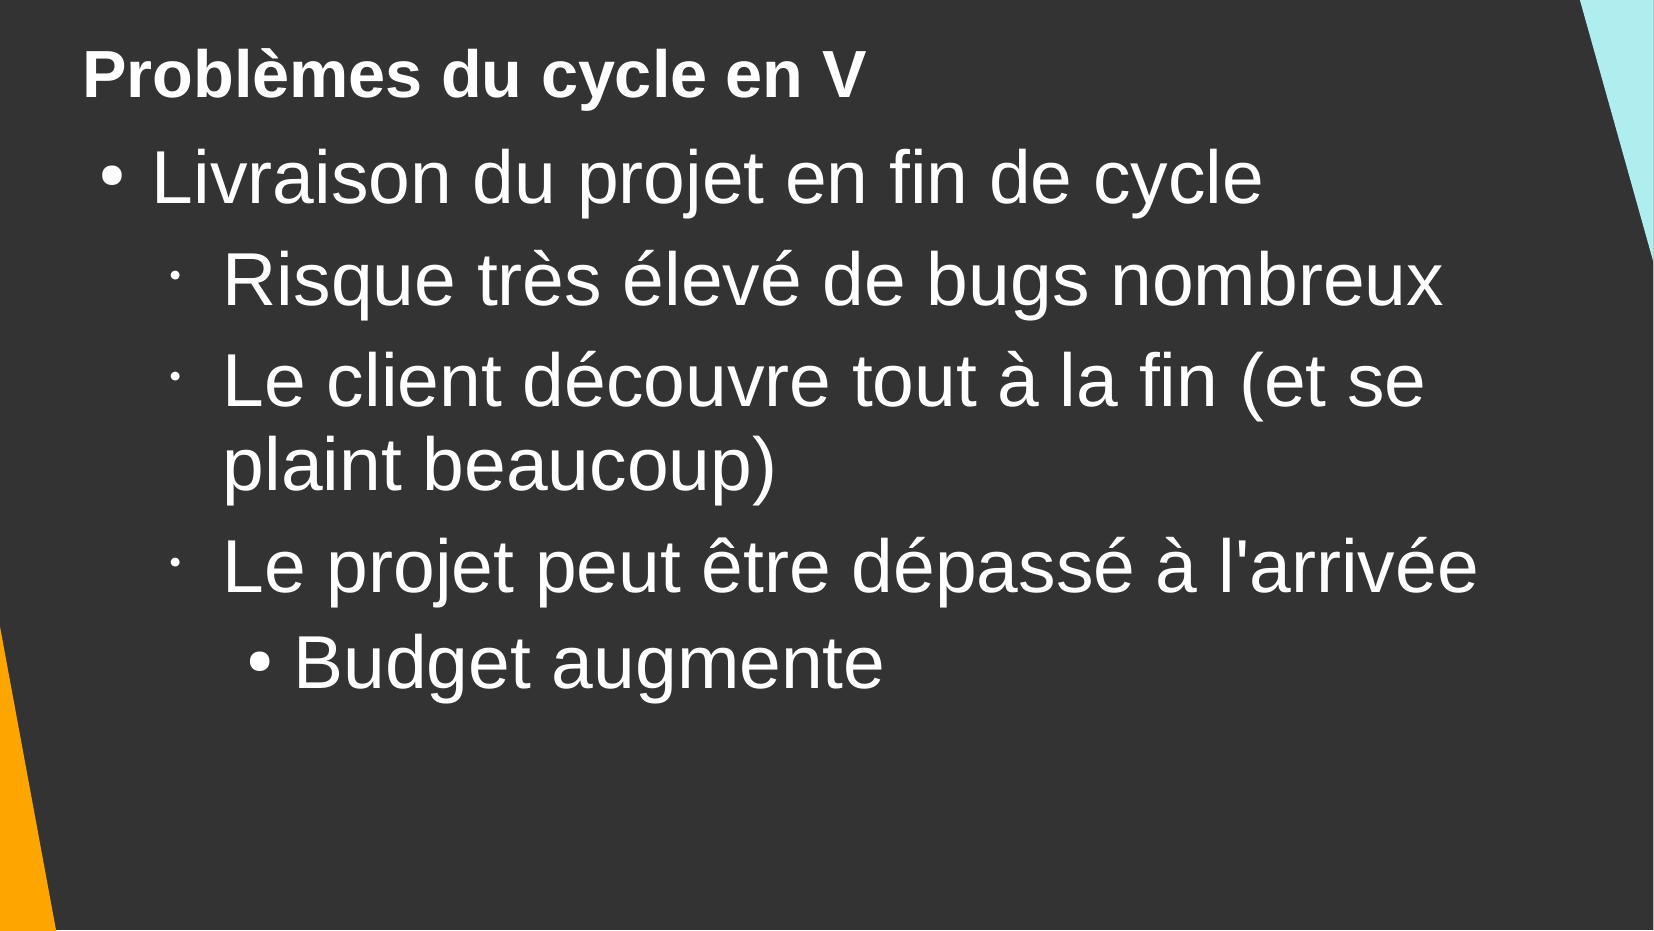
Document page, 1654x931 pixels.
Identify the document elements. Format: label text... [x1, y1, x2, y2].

title Problèmes du cycle en V [82, 37, 1571, 122]
text_box [1579, 0, 1654, 265]
list Livraison du projet en fin de cycle Risque très élevé de bugs nombreux Le client découvre tout à la fin (et se plaint beaucoup) Le projet peut être dépassé à l'arrivée Budget augmente [80, 135, 1620, 777]
text_box [0, 626, 57, 931]
